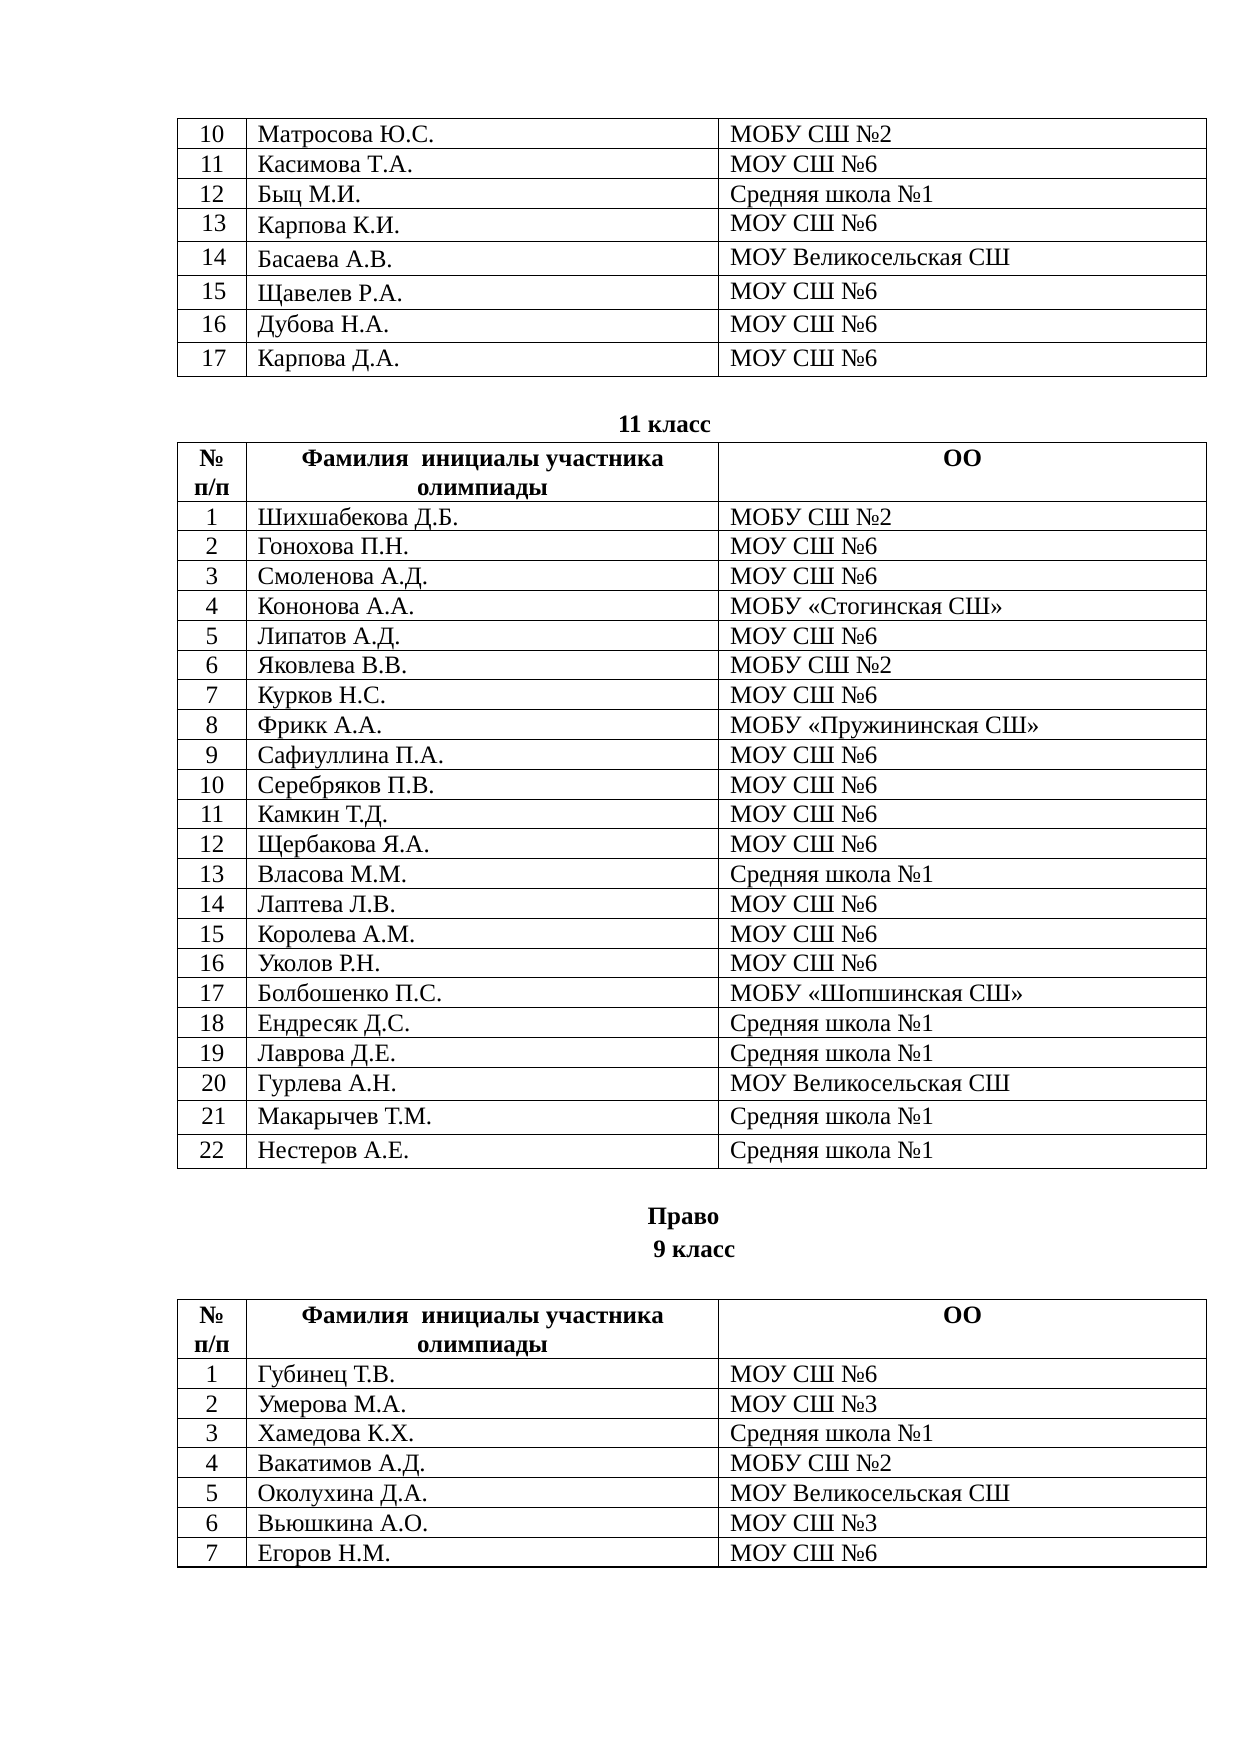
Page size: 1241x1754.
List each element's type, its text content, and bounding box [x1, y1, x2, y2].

table_cell 11 [178, 149, 246, 178]
table_cell Гонохова П.Н. [247, 531, 718, 560]
table_cell Королева А.М. [247, 919, 718, 947]
table_cell Серебряков П.В. [247, 770, 718, 798]
table_cell 11 [178, 800, 246, 828]
table_cell 5 [178, 621, 246, 649]
table_cell 6 [178, 651, 246, 679]
table_cell Уколов Р.Н. [247, 949, 718, 977]
table_cell 17 [178, 978, 246, 1007]
table_cell Дубова Н.А. [247, 310, 718, 342]
table_cell Средняя школа №1 [719, 179, 1206, 207]
table_cell МОУ СШ №6 [719, 680, 1206, 709]
table_cell Быц М.И. [247, 179, 718, 207]
table_cell Вакатимов А.Д. [247, 1448, 718, 1477]
table_cell Фрикк А.А. [247, 710, 718, 739]
table_cell МОУ СШ №6 [719, 343, 1206, 376]
table_cell МОУ СШ №6 [719, 310, 1206, 342]
table_cell МОУ СШ №6 [719, 770, 1206, 798]
table_cell Средняя школа №1 [719, 1135, 1206, 1168]
table_cell Егоров Н.М. [247, 1538, 718, 1566]
table_cell Смоленова А.Д. [247, 561, 718, 590]
table_cell МОУ СШ №6 [719, 949, 1206, 977]
table_cell 4 [178, 1448, 246, 1477]
table_cell 10 [178, 770, 246, 798]
table_cell 12 [178, 829, 246, 858]
table_cell 4 [178, 591, 246, 620]
table_cell 3 [178, 1419, 246, 1447]
table_cell Камкин Т.Д. [247, 800, 718, 828]
table_cell Карпова Д.А. [247, 343, 718, 376]
table_cell 6 [178, 1508, 246, 1537]
table_cell Околухина Д.А. [247, 1478, 718, 1507]
table_cell Умерова М.А. [247, 1389, 718, 1417]
table_cell Средняя школа №1 [719, 1008, 1206, 1037]
table_cell Средняя школа №1 [719, 859, 1206, 888]
table_cell 5 [178, 1478, 246, 1507]
table_cell Средняя школа №1 [719, 1101, 1206, 1134]
table_cell 22 [178, 1135, 246, 1168]
table_cell МОУ СШ №6 [719, 209, 1206, 241]
table_cell 3 [178, 561, 246, 590]
table_cell Гурлева А.Н. [247, 1068, 718, 1100]
table_cell 20 [178, 1068, 246, 1100]
text 9 класс [236, 1234, 1152, 1263]
table_cell 17 [178, 343, 246, 376]
table_cell Губинец Т.В. [247, 1359, 718, 1388]
table_header Фамилия инициалы участника олимпиады [247, 1300, 718, 1358]
table_cell Ендресяк Д.С. [247, 1008, 718, 1037]
table_cell 12 [178, 179, 246, 207]
table_cell 2 [178, 1389, 246, 1417]
table_header № п/п [178, 443, 246, 501]
table_cell МОУ Великосельская СШ [719, 1068, 1206, 1100]
table_header № п/п [178, 1300, 246, 1358]
table_cell Лаптева Л.В. [247, 889, 718, 918]
table_cell Басаева А.В. [247, 242, 718, 275]
table_cell МОУ СШ №6 [719, 149, 1206, 178]
table_cell МОБУ СШ №2 [719, 502, 1206, 530]
table_cell МОУ СШ №6 [719, 829, 1206, 858]
table_cell Яковлева В.В. [247, 651, 718, 679]
table_cell 15 [178, 919, 246, 947]
table_cell 16 [178, 949, 246, 977]
table_cell Щавелев Р.А. [247, 276, 718, 308]
table_cell 15 [178, 276, 246, 308]
table_cell 1 [178, 502, 246, 530]
table_cell Сафиуллина П.А. [247, 740, 718, 769]
table_cell МОУ СШ №6 [719, 800, 1206, 828]
table_cell 7 [178, 680, 246, 709]
table_cell МОБУ СШ №2 [719, 119, 1206, 148]
table_cell Карпова К.И. [247, 209, 718, 241]
table_cell МОУ СШ №6 [719, 621, 1206, 649]
table_cell 13 [178, 209, 246, 241]
table_cell Курков Н.С. [247, 680, 718, 709]
table_cell Липатов А.Д. [247, 621, 718, 649]
table_cell МОУ Великосельская СШ [719, 1478, 1206, 1507]
table_cell МОУ СШ №6 [719, 919, 1206, 947]
table_cell МОУ СШ №6 [719, 1359, 1206, 1388]
table_cell 18 [178, 1008, 246, 1037]
table_cell Болбошенко П.С. [247, 978, 718, 1007]
table_cell 7 [178, 1538, 246, 1566]
table_cell 10 [178, 119, 246, 148]
table_cell 1 [178, 1359, 246, 1388]
table_cell МОУ СШ №6 [719, 276, 1206, 308]
table_cell Щербакова Я.А. [247, 829, 718, 858]
table_cell Лаврова Д.Е. [247, 1038, 718, 1067]
table_cell 19 [178, 1038, 246, 1067]
table_cell МОУ СШ №3 [719, 1508, 1206, 1537]
text 11 класс [177, 409, 1152, 438]
table_cell МОУ СШ №6 [719, 740, 1206, 769]
table_cell МОБУ «Стогинская СШ» [719, 591, 1206, 620]
table_cell МОБУ «Пружининская СШ» [719, 710, 1206, 739]
table_cell 9 [178, 740, 246, 769]
table_cell Средняя школа №1 [719, 1038, 1206, 1067]
table_cell Средняя школа №1 [719, 1419, 1206, 1447]
table_cell МОУ СШ №6 [719, 531, 1206, 560]
table_cell 13 [178, 859, 246, 888]
table_cell МОБУ «Шопшинская СШ» [719, 978, 1206, 1007]
table_cell Матросова Ю.С. [247, 119, 718, 148]
table_cell 14 [178, 242, 246, 275]
table_cell 2 [178, 531, 246, 560]
text Право [177, 1201, 1152, 1230]
table_cell Кононова А.А. [247, 591, 718, 620]
table_cell МОУ СШ №6 [719, 1538, 1206, 1566]
table_cell 16 [178, 310, 246, 342]
table_cell МОУ Великосельская СШ [719, 242, 1206, 275]
table_cell 21 [178, 1101, 246, 1134]
table_cell Нестеров А.Е. [247, 1135, 718, 1168]
table_cell Вьюшкина А.О. [247, 1508, 718, 1537]
table_cell МОУ СШ №6 [719, 889, 1206, 918]
table_cell МОБУ СШ №2 [719, 1448, 1206, 1477]
table_cell МОБУ СШ №2 [719, 651, 1206, 679]
table_cell Шихшабекова Д.Б. [247, 502, 718, 530]
table_cell Касимова Т.А. [247, 149, 718, 178]
table_cell Власова М.М. [247, 859, 718, 888]
table_header ОО [719, 1300, 1206, 1358]
table_header ОО [719, 443, 1206, 501]
table_cell 14 [178, 889, 246, 918]
table_cell Макарычев Т.М. [247, 1101, 718, 1134]
table_header Фамилия инициалы участника олимпиады [247, 443, 718, 501]
table_cell 8 [178, 710, 246, 739]
table_cell Хамедова К.Х. [247, 1419, 718, 1447]
table_cell МОУ СШ №3 [719, 1389, 1206, 1417]
table_cell МОУ СШ №6 [719, 561, 1206, 590]
